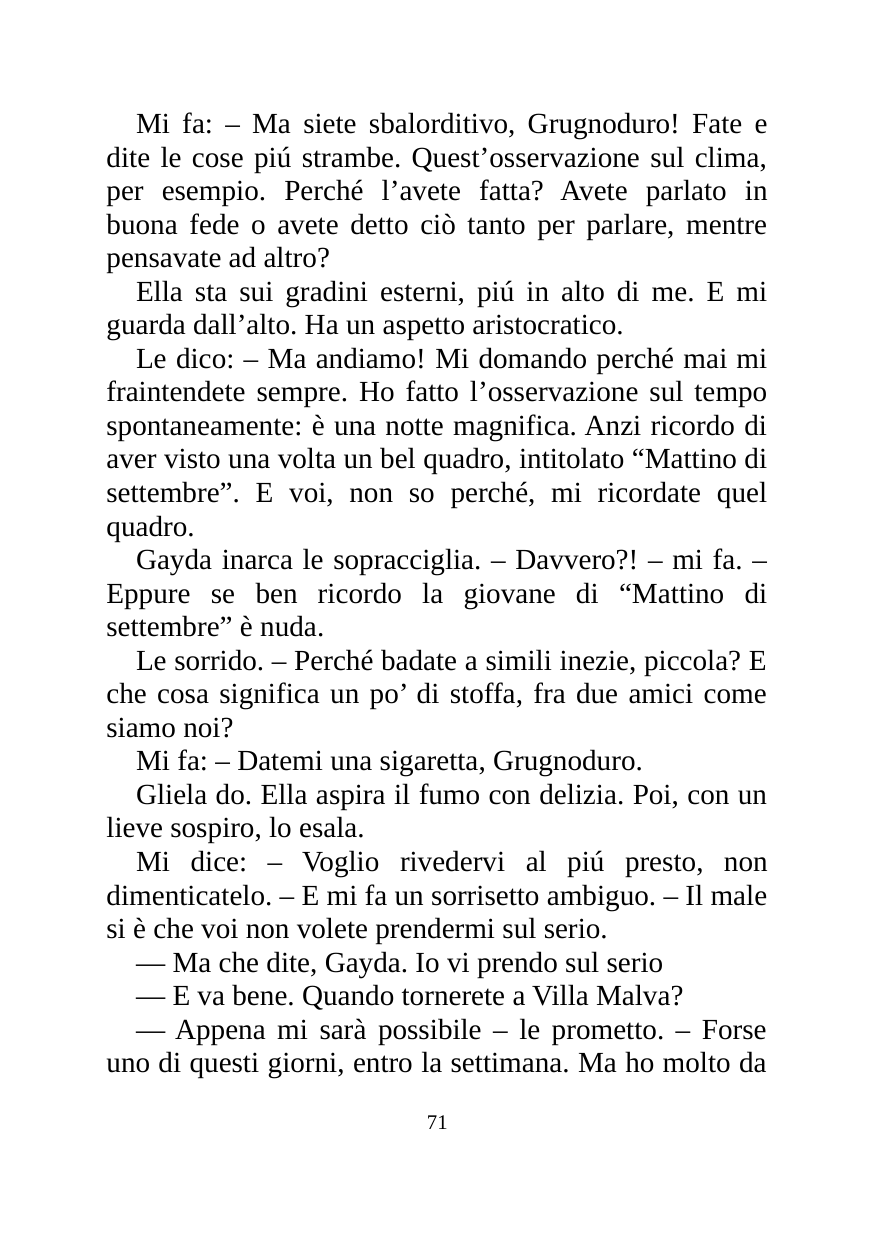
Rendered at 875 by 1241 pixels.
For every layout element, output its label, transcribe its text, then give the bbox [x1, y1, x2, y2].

text — E va bene. Quando tornerete a Villa Malva? [106, 978, 768, 1012]
text Le sorrido. – Perché badate a simili inezie, piccola? E che cosa significa un po’ di stoffa, fra due amici come siamo noi? [106, 643, 768, 743]
text Ella sta sui gradini esterni, piú in alto di me. E mi guarda dall’alto. Ha un aspetto aristocratico. [106, 274, 768, 341]
text — Appena mi sarà possibile – le prometto. – Forse uno di questi giorni, entro la settimana. Ma ho molto da [106, 1012, 768, 1079]
text Mi fa: – Datemi una sigaretta, Grugnoduro. [106, 743, 768, 777]
text Gliela do. Ella aspira il fumo con delizia. Poi, con un lieve sospiro, lo esala. [106, 777, 768, 844]
text Gayda inarca le sopracciglia. – Davvero?! – mi fa. – Eppure se ben ricordo la giovane di “Mattino di settembre” è nuda. [106, 542, 768, 643]
text Mi dice: – Voglio rivedervi al piú presto, non dimenticatelo. – E mi fa un sorrisetto ambiguo. – Il male si è che voi non volete prendermi sul serio. [106, 844, 768, 945]
text Le dico: – Ma andiamo! Mi domando perché mai mi fraintendete sempre. Ho fatto l’osservazione sul tempo spontaneamente: è una notte magnifica. Anzi ricordo di aver visto una volta un bel quadro, intitolato “Mattino di settembre”. E voi, non so perché, mi ricordate quel quadro. [106, 341, 768, 542]
text Mi fa: – Ma siete sbalorditivo, Grugnoduro! Fate e dite le cose piú strambe. Quest’osservazione sul clima, per esempio. Perché l’avete fatta? Avete parlato in buona fede o avete detto ciò tanto per parlare, mentre pensavate ad altro? [106, 106, 768, 274]
text — Ma che dite, Gayda. Io vi prendo sul serio [106, 945, 768, 978]
